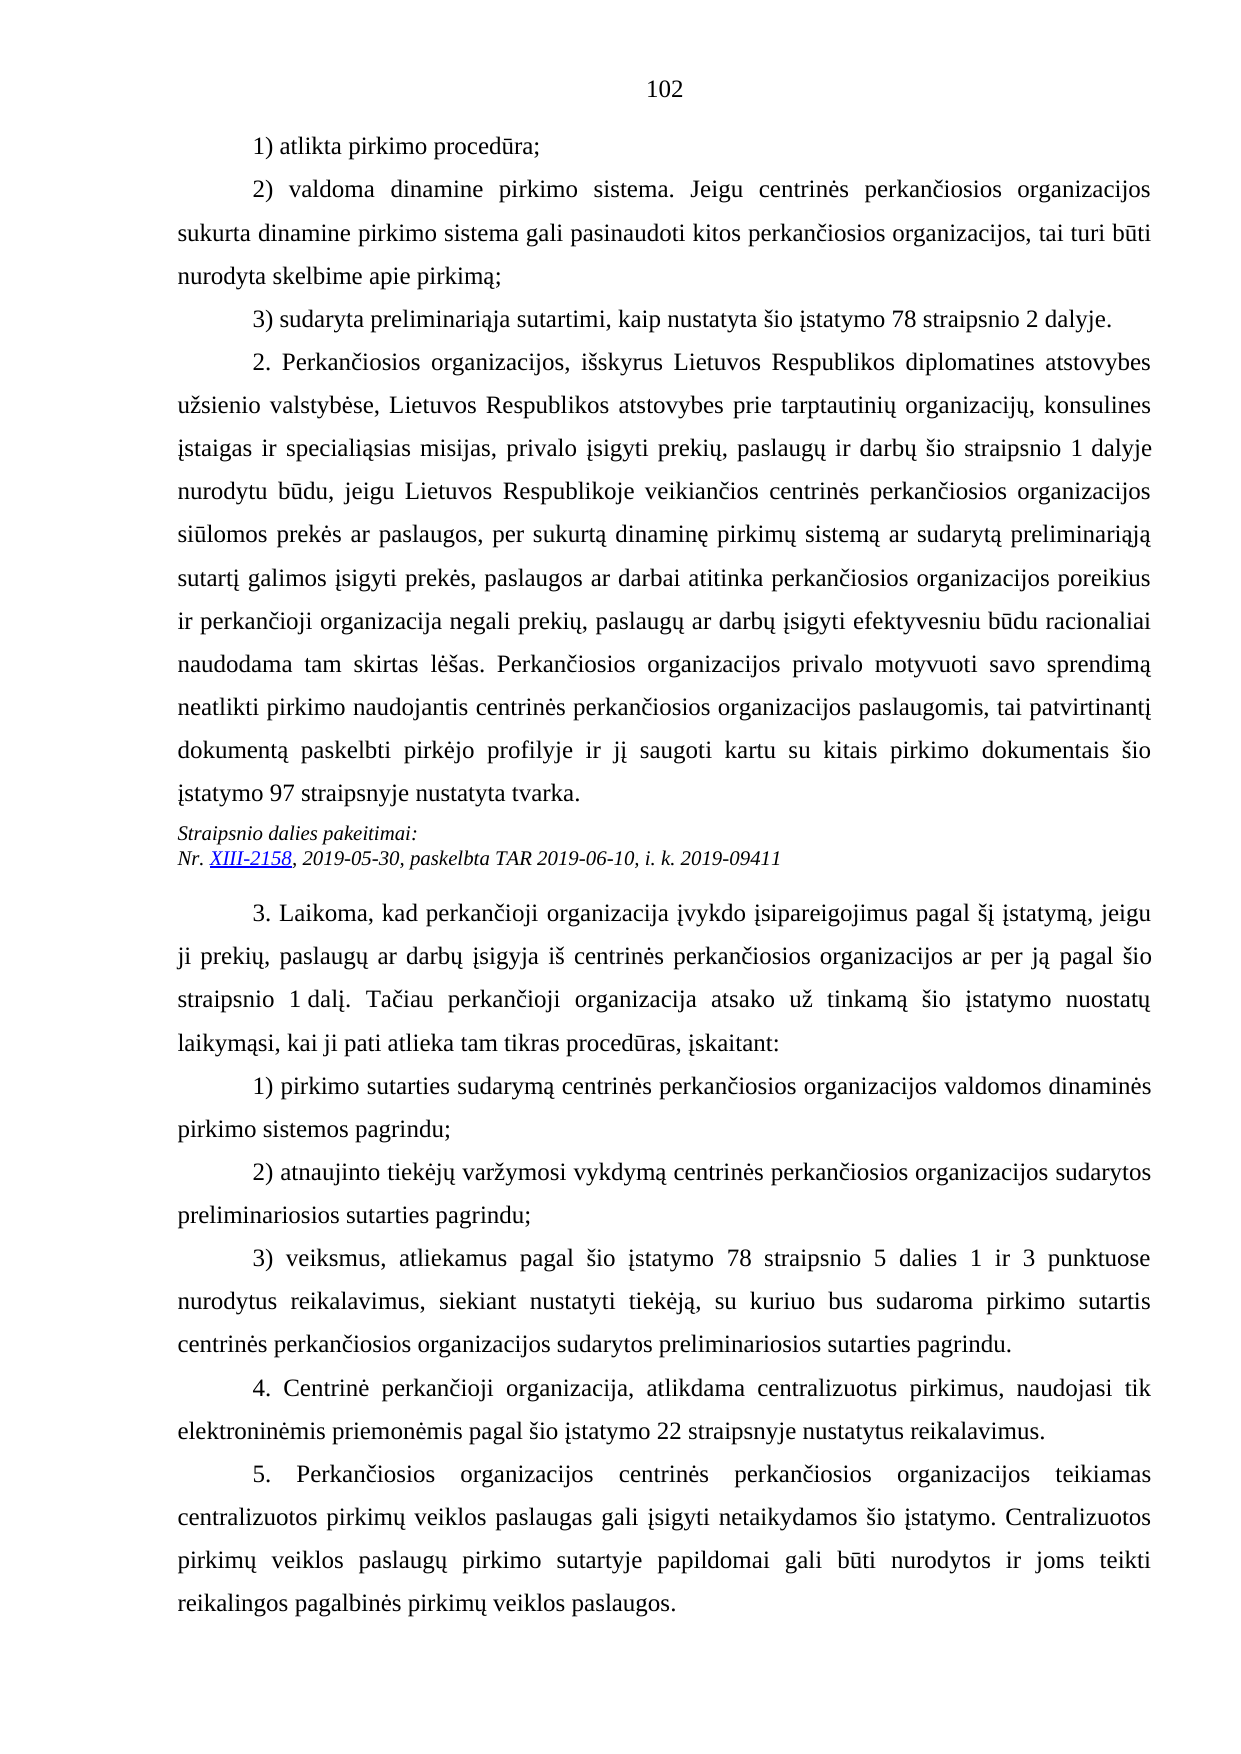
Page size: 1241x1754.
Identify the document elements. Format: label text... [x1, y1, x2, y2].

text 3) sudaryta preliminariąja sutartimi, kaip nustatyta šio įstatymo 78 straipsnio 2 dalyje. [177, 304, 1152, 333]
text 1) atlikta pirkimo procedūra; [177, 131, 1152, 160]
text 5. Perkančiosios organizacijos centrinės perkančiosios organizacijos teikiamas centralizuotos pirkimų veiklos paslaugas gali įsigyti netaikydamos šio įstatymo. Centralizuotos pirkimų veiklos paslaugų pirkimo sutartyje papildomai gali būti nurodytos ir joms teikti reikalingos pagalbinės pirkimų veiklos paslaugos. [177, 1459, 1152, 1617]
text Straipsnio dalies pakeitimai: [177, 821, 1152, 845]
text 3. Laikoma, kad perkančioji organizacija įvykdo įsipareigojimus pagal šį įstatymą, jeigu ji prekių, paslaugų ar darbų įsigyja iš centrinės perkančiosios organizacijos ar per ją pagal šio straipsnio 1 dalį. Tačiau perkančioji organizacija atsako už tinkamą šio įstatymo nuostatų laikymąsi, kai ji pati atlieka tam tikras procedūras, įskaitant: [177, 898, 1152, 1056]
text 1) pirkimo sutarties sudarymą centrinės perkančiosios organizacijos valdomos dinaminės pirkimo sistemos pagrindu; [177, 1071, 1152, 1143]
text 4. Centrinė perkančioji organizacija, atlikdama centralizuotus pirkimus, naudojasi tik elektroninėmis priemonėmis pagal šio įstatymo 22 straipsnyje nustatytus reikalavimus. [177, 1373, 1152, 1444]
text 2) valdoma dinamine pirkimo sistema. Jeigu centrinės perkančiosios organizacijos sukurta dinamine pirkimo sistema gali pasinaudoti kitos perkančiosios organizacijos, tai turi būti nurodyta skelbime apie pirkimą; [177, 174, 1152, 289]
text Nr. XIII-2158, 2019-05-30, paskelbta TAR 2019-06-10, i. k. 2019-09411 [177, 845, 1152, 869]
text 2) atnaujinto tiekėjų varžymosi vykdymą centrinės perkančiosios organizacijos sudarytos preliminariosios sutarties pagrindu; [177, 1157, 1152, 1229]
text 3) veiksmus, atliekamus pagal šio įstatymo 78 straipsnio 5 dalies 1 ir 3 punktuose nurodytus reikalavimus, siekiant nustatyti tiekėją, su kuriuo bus sudaroma pirkimo sutartis centrinės perkančiosios organizacijos sudarytos preliminariosios sutarties pagrindu. [177, 1243, 1152, 1358]
text 2. Perkančiosios organizacijos, išskyrus Lietuvos Respublikos diplomatines atstovybes užsienio valstybėse, Lietuvos Respublikos atstovybes prie tarptautinių organizacijų, konsulines įstaigas ir specialiąsias misijas, privalo įsigyti prekių, paslaugų ir darbų šio straipsnio 1 dalyje nurodytu būdu, jeigu Lietuvos Respublikoje veikiančios centrinės perkančiosios organizacijos siūlomos prekės ar paslaugos, per sukurtą dinaminę pirkimų sistemą ar sudarytą preliminariąją sutartį galimos įsigyti prekės, paslaugos ar darbai atitinka perkančiosios organizacijos poreikius ir perkančioji organizacija negali prekių, paslaugų ar darbų įsigyti efektyvesniu būdu racionaliai naudodama tam skirtas lėšas. Perkančiosios organizacijos privalo motyvuoti savo sprendimą neatlikti pirkimo naudojantis centrinės perkančiosios organizacijos paslaugomis, tai patvirtinantį dokumentą paskelbti pirkėjo profilyje ir jį saugoti kartu su kitais pirkimo dokumentais šio įstatymo 97 straipsnyje nustatyta tvarka. [177, 347, 1152, 807]
